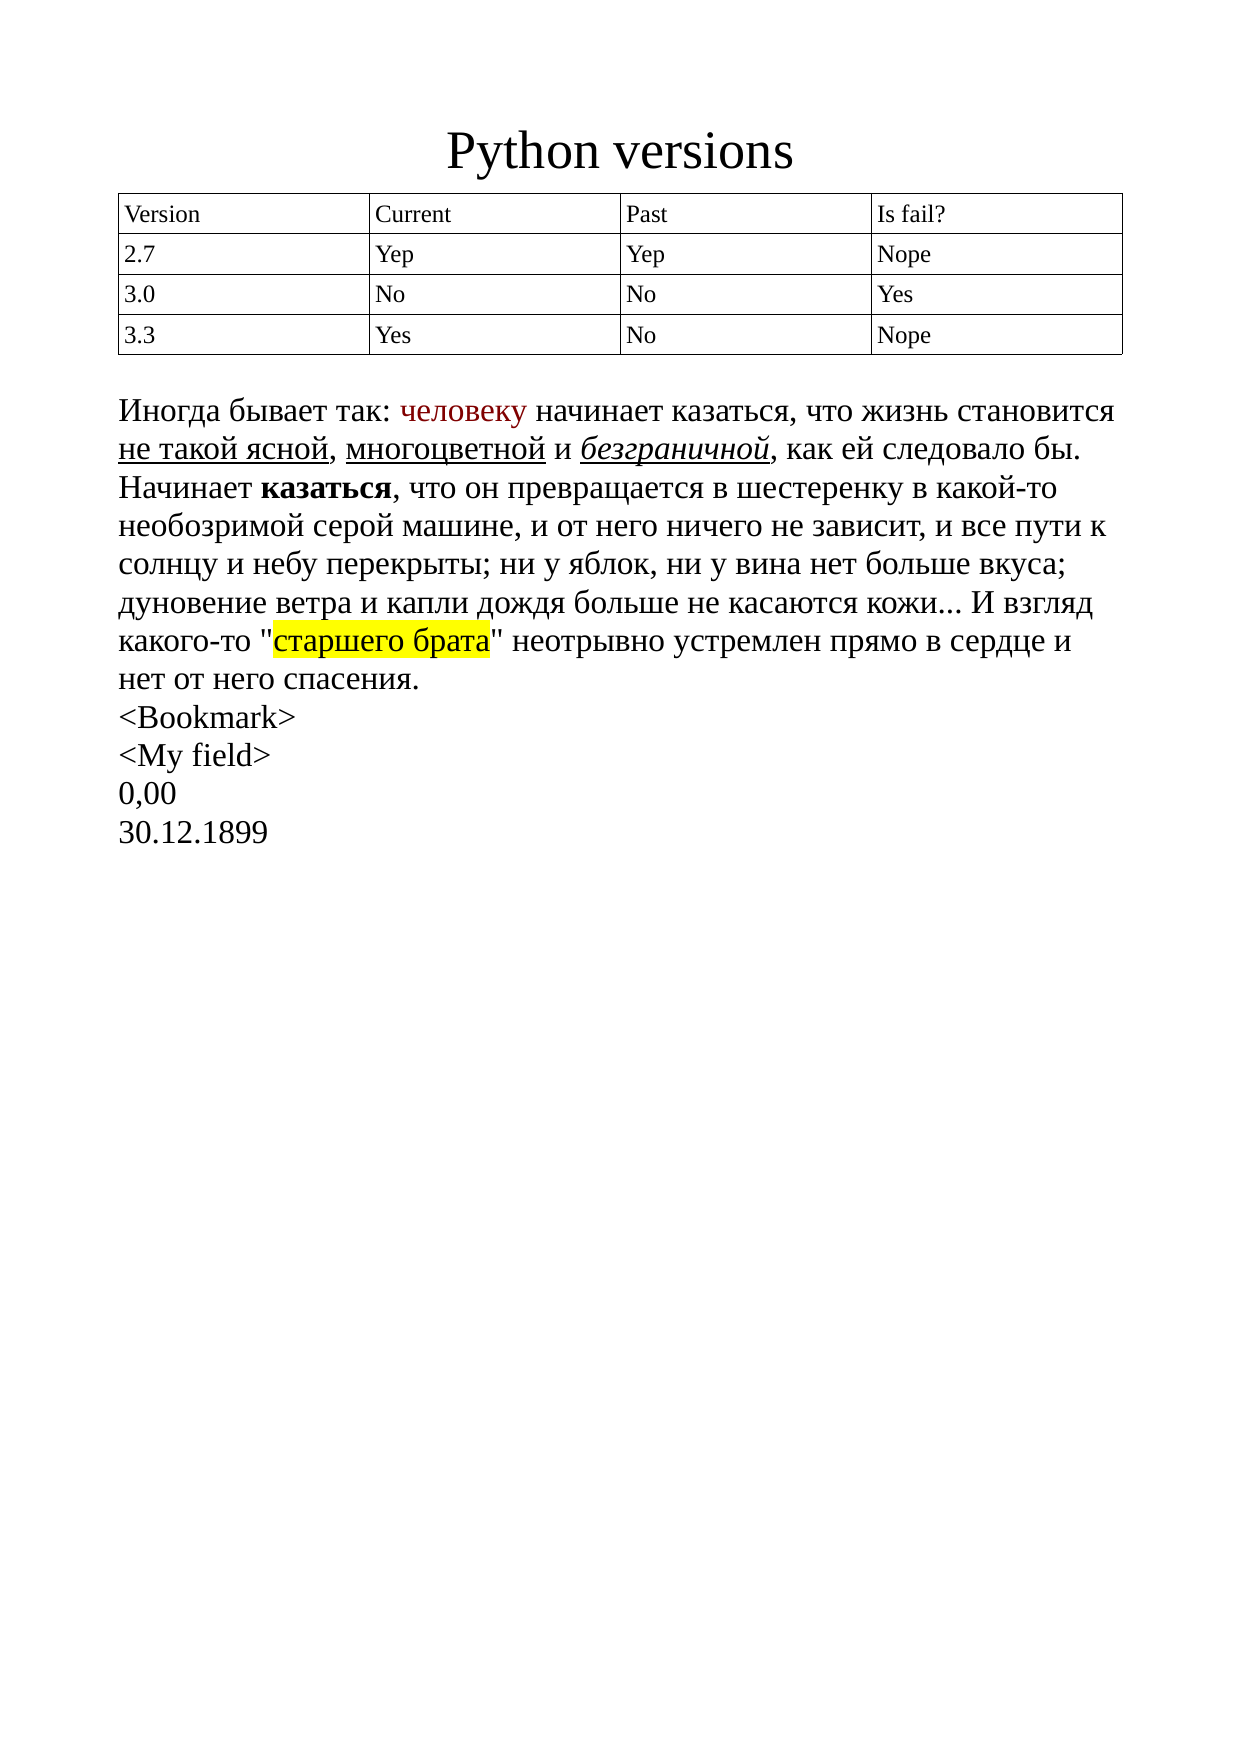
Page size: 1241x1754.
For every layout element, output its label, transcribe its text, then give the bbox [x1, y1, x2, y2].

table_header Version [119, 194, 369, 233]
table_header Current [370, 194, 620, 233]
table_header Is fail? [872, 194, 1122, 233]
text 30.12.1899 [118, 812, 1122, 850]
text Python versions [118, 118, 1122, 180]
table_cell 3.3 [119, 315, 369, 354]
text <Bookmark> [118, 697, 1122, 735]
table_cell No [621, 275, 871, 314]
text 0,00 [118, 773, 1122, 812]
table_cell Yes [370, 315, 620, 354]
table_header Past [621, 194, 871, 233]
text Иногда бывает так: человеку начинает казаться, что жизнь становится не такой ясной, многоцветной и безграничной, как ей следовало бы. Начинает казаться, что он превращается в шестеренку в какой-то необозримой серой машине, и от него ничего не зависит, и все пути к солнцу и небу перекрыты; ни у яблок, ни у вина нет больше вкуса; дуновение ветра и капли дождя больше не касаются кожи... И взгляд какого-то "старшего брата" неотрывно устремлен прямо в сердце и нет от него спасения. [118, 390, 1122, 697]
table_cell Nope [872, 315, 1122, 354]
table_cell Nope [872, 234, 1122, 273]
table_cell No [621, 315, 871, 354]
table_cell Yes [872, 275, 1122, 314]
table_cell 2.7 [119, 234, 369, 273]
text <My field> [118, 735, 1122, 773]
table_cell Yep [621, 234, 871, 273]
table_cell No [370, 275, 620, 314]
table_cell Yep [370, 234, 620, 273]
table_cell 3.0 [119, 275, 369, 314]
